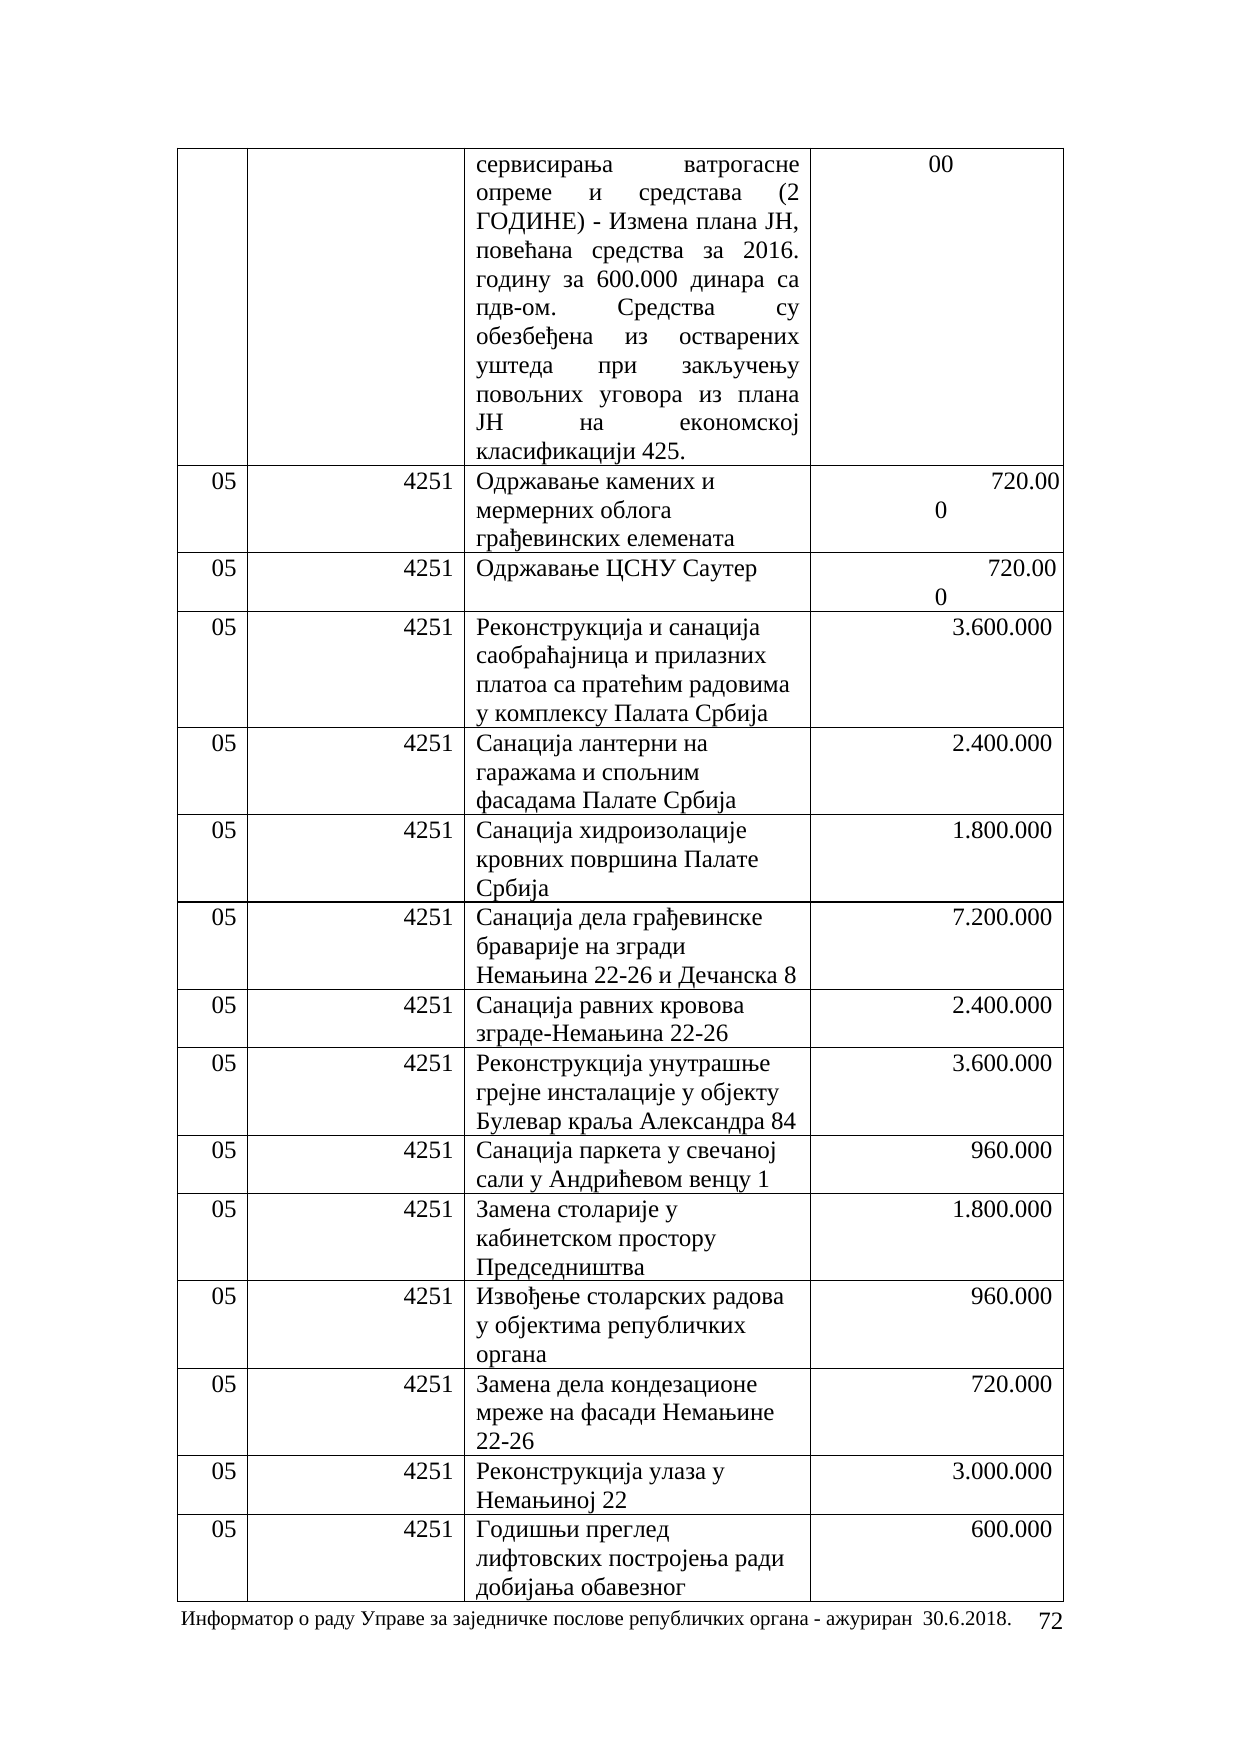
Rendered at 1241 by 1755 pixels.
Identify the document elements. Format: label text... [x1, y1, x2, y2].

table_cell 4251 [248, 1048, 464, 1134]
table_cell Реконструкција улаза у Немањиној 22 [465, 1456, 810, 1513]
table_cell 4251 [248, 990, 464, 1047]
table_cell Извођење столарских радова у објектима републичких органа [465, 1281, 810, 1368]
table_cell 4251 [248, 1194, 464, 1280]
table_cell Годишњи преглед лифтовских постројења ради добијања обавезног [465, 1515, 810, 1601]
table_cell 720.000 [811, 553, 1063, 611]
table_cell 720.000 [811, 1369, 1063, 1455]
table_cell 3.000.000 [811, 1456, 1063, 1513]
table_cell 05 [178, 1048, 247, 1134]
table_cell Санација паркета у свечаној сали у Андрићевом венцу 1 [465, 1136, 810, 1193]
table_cell Реконструкција унутрашње грејне инсталације у објекту Булевар краља Александра 84 [465, 1048, 810, 1134]
table_cell 600.000 [811, 1515, 1063, 1601]
table_cell 3.600.000 [811, 612, 1063, 727]
table_cell [178, 149, 247, 465]
table_cell 05 [178, 1136, 247, 1193]
table_cell 05 [178, 1281, 247, 1368]
table_cell 4251 [248, 612, 464, 727]
table_cell 05 [178, 1456, 247, 1513]
table_cell 00 [811, 149, 1063, 465]
table_cell 4251 [248, 553, 464, 611]
table_cell Санација лантерни на гаражама и спољним фасадама Палате Србија [465, 728, 810, 814]
table_cell [248, 149, 464, 465]
table_cell 960.000 [811, 1136, 1063, 1193]
table_cell 05 [178, 466, 247, 552]
table_cell 1.800.000 [811, 1194, 1063, 1280]
table_cell 4251 [248, 1281, 464, 1368]
table_cell 05 [178, 553, 247, 611]
table_cell 3.600.000 [811, 1048, 1063, 1134]
table_cell 4251 [248, 1136, 464, 1193]
table_cell 4251 [248, 466, 464, 552]
table_cell 720.000 [811, 466, 1063, 552]
table_cell 05 [178, 903, 247, 989]
table_cell Одржавање камених и мермерних облога грађевинских елемената [465, 466, 810, 552]
table_cell 2.400.000 [811, 728, 1063, 814]
table_cell 05 [178, 1515, 247, 1601]
table_cell Санација хидроизолације кровних површина Палате Србија [465, 815, 810, 901]
table_cell 4251 [248, 815, 464, 901]
table_cell 7.200.000 [811, 903, 1063, 989]
table_cell 05 [178, 1369, 247, 1455]
table_cell 05 [178, 1194, 247, 1280]
table_cell 1.800.000 [811, 815, 1063, 901]
table_cell Санација равних кровова зграде-Немањина 22-26 [465, 990, 810, 1047]
table_cell 05 [178, 728, 247, 814]
table_cell 4251 [248, 903, 464, 989]
table_cell 960.000 [811, 1281, 1063, 1368]
table_cell Одржавање ЦСНУ Саутер [465, 553, 810, 611]
table_cell 4251 [248, 728, 464, 814]
table_cell сервисирања ватрогасне опреме и средстава (2 ГОДИНЕ) - Измена плана ЈН, повећана средства за 2016. годину за 600.000 динара са пдв-ом. Средства су обезбеђена из остварених уштеда при закључењу повољних уговора из плана ЈН на економској класификацији 425. [465, 149, 810, 465]
table_cell Замена столарије у кабинетском простору Председништва [465, 1194, 810, 1280]
table_cell Замена дела кондезационе мреже на фасади Немањине 22-26 [465, 1369, 810, 1455]
table_cell 05 [178, 990, 247, 1047]
table_cell 05 [178, 612, 247, 727]
table_cell 4251 [248, 1456, 464, 1513]
table_cell 4251 [248, 1515, 464, 1601]
table_cell Реконструкција и санација саобраћајница и прилазних платоа са пратећим радовима у комплексу Палата Србија [465, 612, 810, 727]
table_cell Санација дела грађевинске браварије на згради Немањина 22-26 и Дечанска 8 [465, 903, 810, 989]
table_cell 2.400.000 [811, 990, 1063, 1047]
table_cell 05 [178, 815, 247, 901]
table_cell 4251 [248, 1369, 464, 1455]
